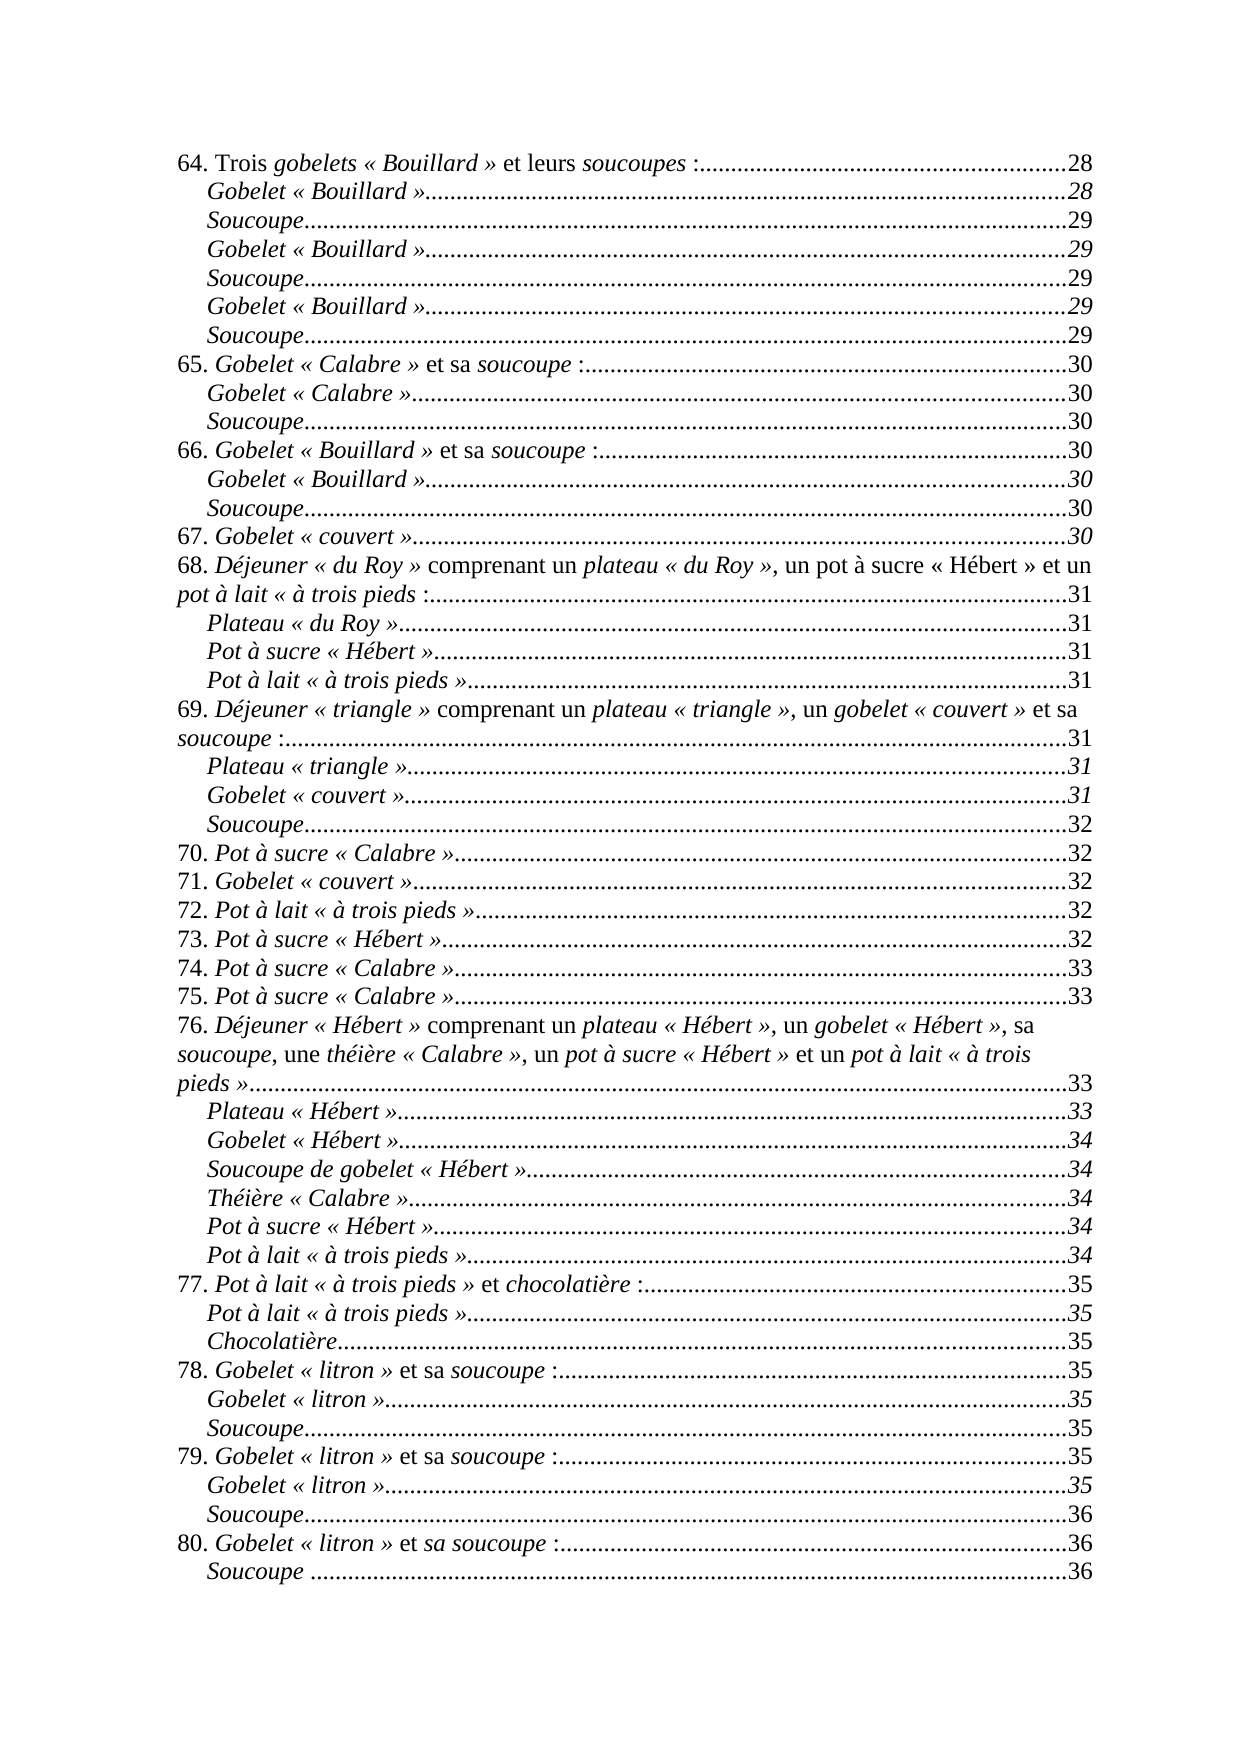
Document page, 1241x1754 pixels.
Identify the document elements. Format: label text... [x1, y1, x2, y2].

text Soucoupe 35 [207, 1413, 1093, 1441]
text Plateau « Hébert » 33 [207, 1096, 1093, 1125]
text Gobelet « Hébert » 34 [207, 1125, 1093, 1154]
text Pot à lait « à trois pieds » 35 [207, 1298, 1093, 1326]
text 78. Gobelet « litron » et sa soucoupe : 35 [177, 1355, 1093, 1384]
text 70. Pot à sucre « Calabre » 32 [177, 838, 1093, 866]
text Pot à lait « à trois pieds » 31 [207, 665, 1093, 694]
text Gobelet « Bouillard » 29 [207, 234, 1093, 263]
text Pot à lait « à trois pieds » 34 [207, 1240, 1093, 1269]
text 67. Gobelet « couvert » 30 [177, 521, 1093, 550]
text Chocolatière 35 [207, 1326, 1093, 1355]
text Pot à sucre « Hébert » 34 [207, 1211, 1093, 1240]
text 73. Pot à sucre « Hébert » 32 [177, 924, 1093, 953]
text 80. Gobelet « litron » et sa soucoupe : 36 [177, 1528, 1093, 1556]
text Gobelet « Bouillard » 29 [207, 291, 1093, 320]
text 76. Déjeuner « Hébert » comprenant un plateau « Hébert », un gobelet « Hébert », sa soucoupe, une théière « Calabre », un pot à sucre « Hébert » et un pot à lait « à trois pieds » 33 [177, 1010, 1093, 1096]
text Gobelet « litron » 35 [207, 1384, 1093, 1413]
text 74. Pot à sucre « Calabre » 33 [177, 953, 1093, 981]
text 72. Pot à lait « à trois pieds » 32 [177, 895, 1093, 924]
text Plateau « triangle » 31 [207, 751, 1093, 780]
text Théière « Calabre » 34 [207, 1183, 1093, 1211]
text Soucoupe 36 [207, 1499, 1093, 1528]
text 64. Trois gobelets « Bouillard » et leurs soucoupes : 28 [177, 148, 1093, 176]
text Gobelet « couvert » 31 [207, 780, 1093, 809]
text 66. Gobelet « Bouillard » et sa soucoupe : 30 [177, 435, 1093, 464]
text Soucoupe de gobelet « Hébert » 34 [207, 1154, 1093, 1183]
text Plateau « du Roy » 31 [207, 608, 1093, 636]
text 65. Gobelet « Calabre » et sa soucoupe : 30 [177, 349, 1093, 378]
text 79. Gobelet « litron » et sa soucoupe : 35 [177, 1441, 1093, 1470]
text 75. Pot à sucre « Calabre » 33 [177, 981, 1093, 1010]
text 68. Déjeuner « du Roy » comprenant un plateau « du Roy », un pot à sucre « Hébert » et un pot à lait « à trois pieds : 31 [177, 550, 1093, 608]
text Soucoupe 29 [207, 263, 1093, 291]
text Soucoupe 29 [207, 320, 1093, 349]
text Soucoupe 29 [207, 205, 1093, 234]
text 71. Gobelet « couvert » 32 [177, 866, 1093, 895]
text Soucoupe 36 [207, 1556, 1093, 1585]
text Soucoupe 32 [207, 809, 1093, 838]
text Gobelet « Bouillard » 28 [207, 176, 1093, 205]
text 69. Déjeuner « triangle » comprenant un plateau « triangle », un gobelet « couvert » et sa soucoupe : 31 [177, 694, 1093, 751]
text Gobelet « Calabre » 30 [207, 378, 1093, 406]
text 77. Pot à lait « à trois pieds » et chocolatière : 35 [177, 1269, 1093, 1298]
text Pot à sucre « Hébert » 31 [207, 636, 1093, 665]
text Soucoupe 30 [207, 493, 1093, 521]
text Soucoupe 30 [207, 406, 1093, 435]
text Gobelet « litron » 35 [207, 1470, 1093, 1499]
text Gobelet « Bouillard » 30 [207, 464, 1093, 493]
